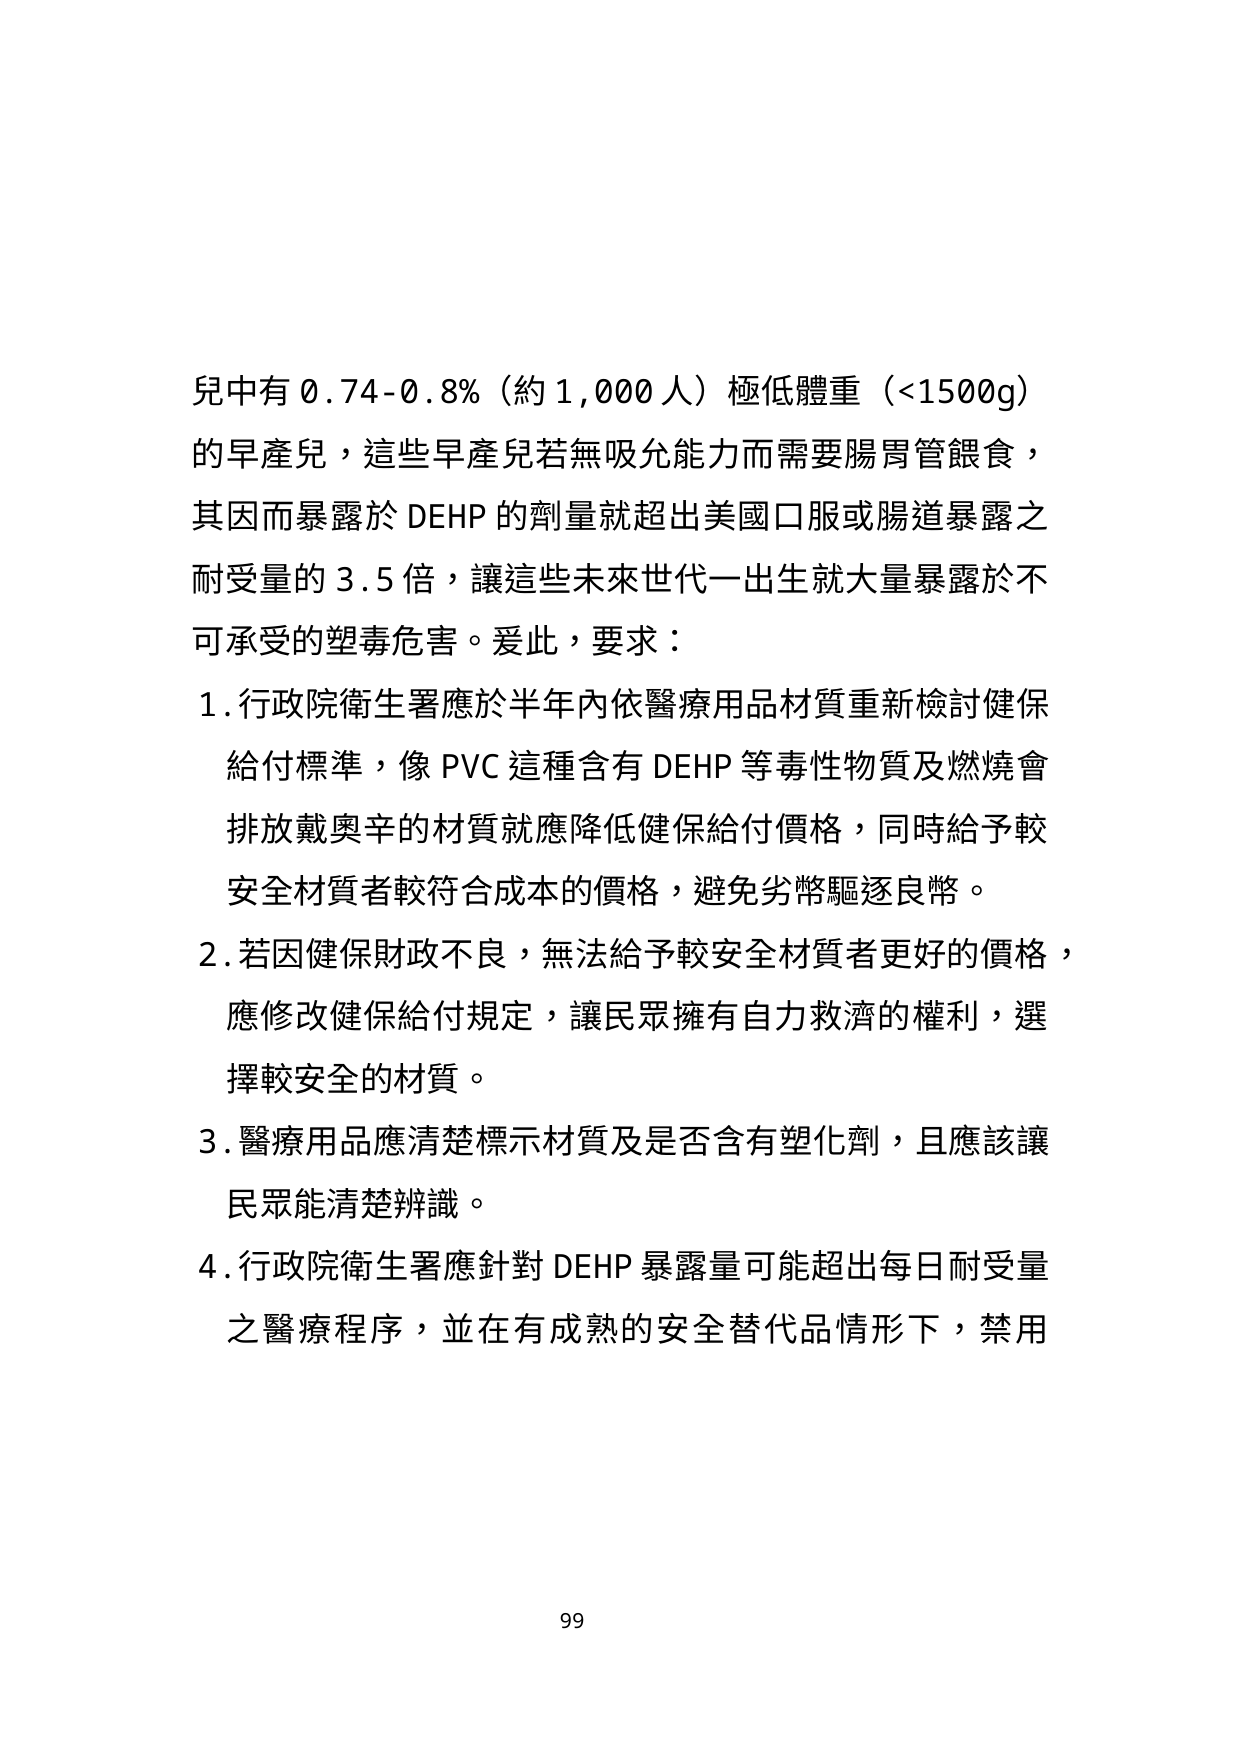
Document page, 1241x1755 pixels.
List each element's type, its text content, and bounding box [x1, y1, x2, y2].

text 1.行政院衛生署應於半年內依醫療用品材質重新檢討健保給付標準，像PVC這種含有DEHP等毒性物質及燃燒會排放戴奧辛的材質就應降低健保給付價格，同時給予較安全材質者較符合成本的價格，避免劣幣驅逐良幣。 [197, 660, 1050, 910]
text 3.醫療用品應清楚標示材質及是否含有塑化劑，且應該讓民眾能清楚辨識。 [197, 1097, 1050, 1222]
text 2.若因健保財政不良，無法給予較安全材質者更好的價格，應修改健保給付規定，讓民眾擁有自力救濟的權利，選擇較安全的材質。 [197, 910, 1050, 1097]
text 兒中有0.74-0.8%（約1,000人）極低體重（<1500g）的早產兒，這些早產兒若無吸允能力而需要腸胃管餵食，其因而暴露於DEHP的劑量就超出美國口服或腸道暴露之耐受量的3.5倍，讓這些未來世代一出生就大量暴露於不可承受的塑毒危害。爰此，要求： [123, 347, 1050, 660]
text 4.行政院衛生署應針對DEHP暴露量可能超出每日耐受量之醫療程序，並在有成熟的安全替代品情形下，禁用 [197, 1222, 1050, 1347]
